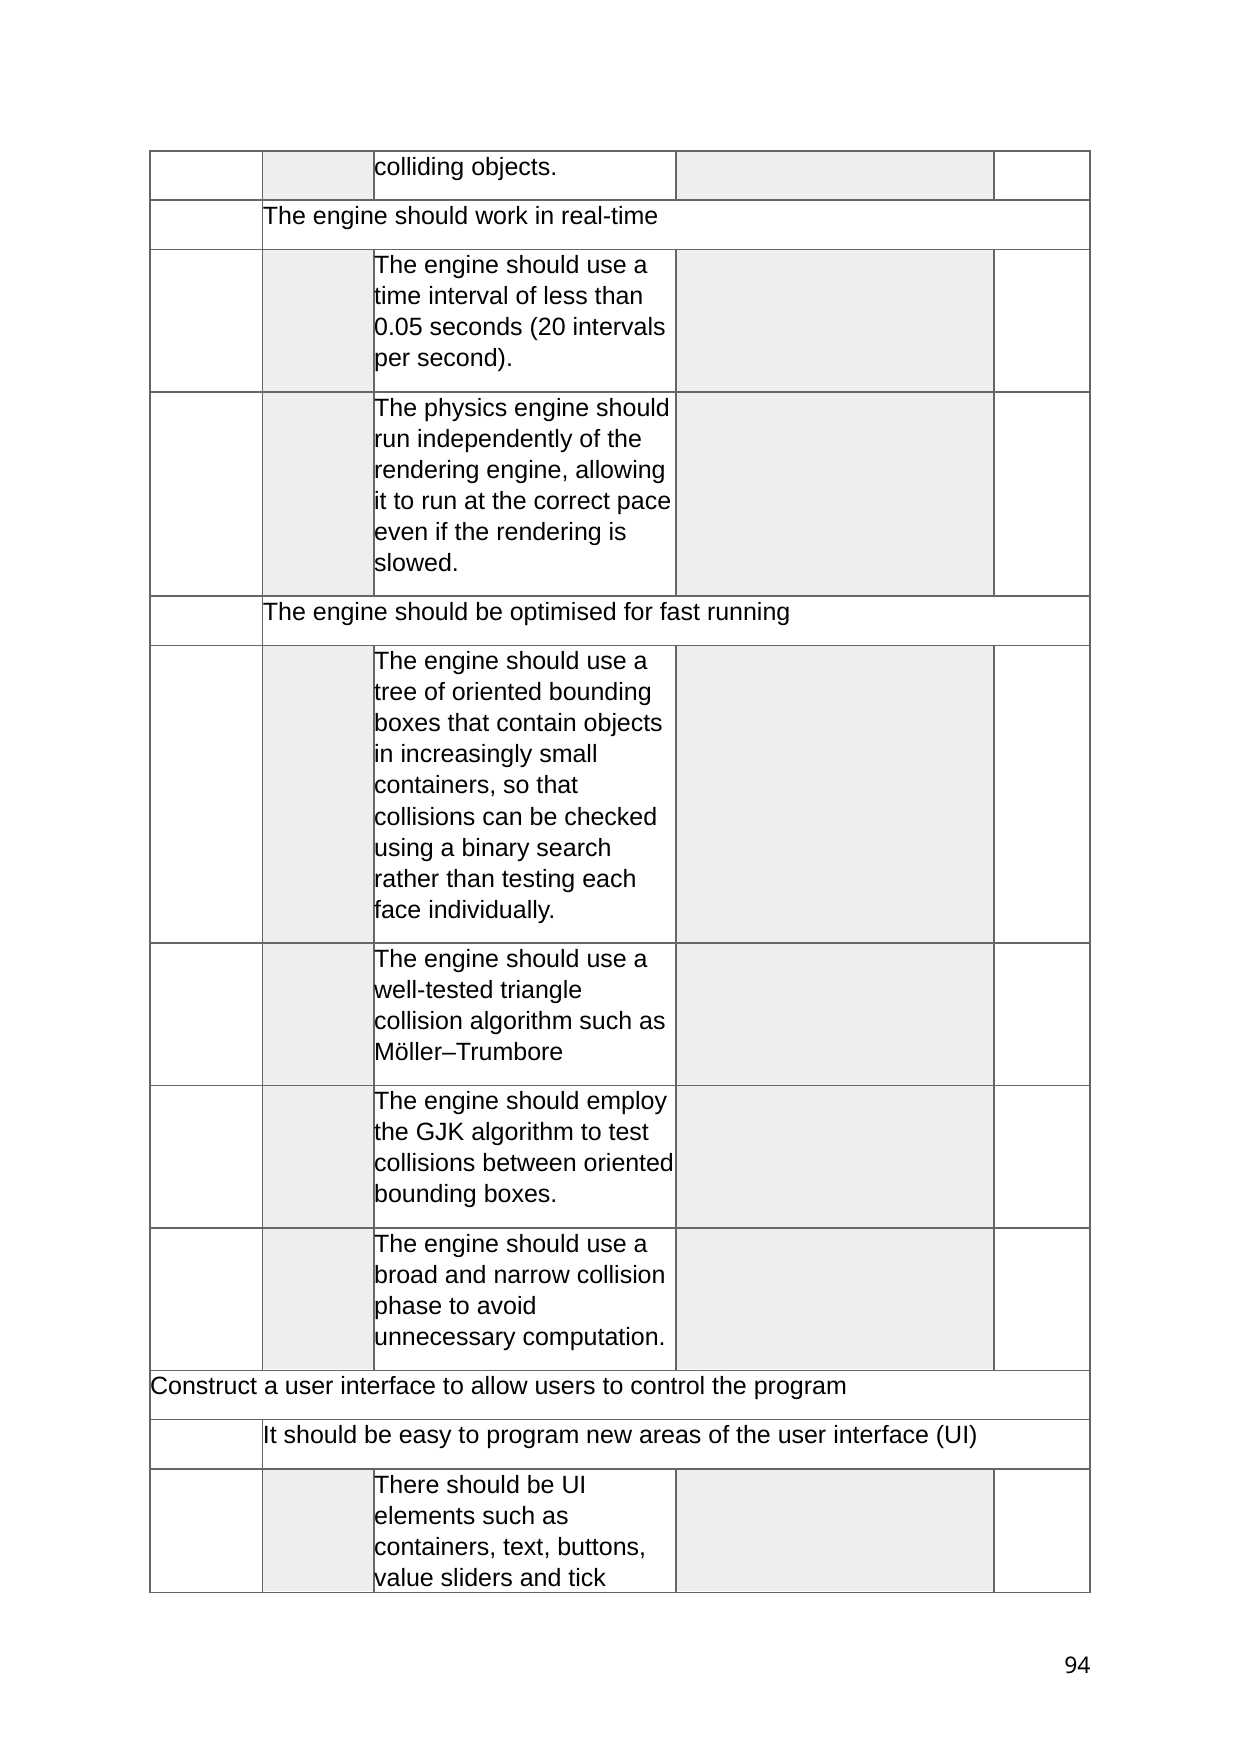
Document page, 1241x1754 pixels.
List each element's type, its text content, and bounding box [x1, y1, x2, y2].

table_cell [677, 393, 993, 595]
table_cell [995, 1229, 1089, 1369]
table_cell [151, 152, 262, 199]
table_cell [263, 250, 373, 391]
table_cell [151, 1086, 262, 1227]
table_cell [677, 1470, 993, 1591]
table_cell [151, 944, 262, 1085]
table_cell [677, 1229, 993, 1369]
table_cell [151, 597, 262, 645]
table_cell [151, 250, 262, 391]
table_cell [677, 152, 993, 199]
table_cell The engine should use a well-tested triangle collision algorithm such as Möller–Trumbore [375, 944, 675, 1085]
table_cell [995, 250, 1089, 391]
table_cell [677, 1086, 993, 1227]
table_cell [263, 1086, 373, 1227]
table_cell [263, 646, 373, 942]
table_cell The engine should work in real-time [263, 201, 1089, 248]
table_cell The engine should be optimised for fast running [263, 597, 1089, 645]
table_cell [677, 944, 993, 1085]
table_cell [995, 1470, 1089, 1591]
table_cell [263, 1229, 373, 1369]
table_cell [263, 152, 373, 199]
table_cell Construct a user interface to allow users to control the program [151, 1371, 1089, 1419]
table_cell The engine should use a broad and narrow collision phase to avoid unnecessary computation. [375, 1229, 675, 1369]
table_cell [151, 646, 262, 942]
table_cell [995, 393, 1089, 595]
table_cell [263, 944, 373, 1085]
table_cell The engine should employ the GJK algorithm to test collisions between oriented bounding boxes. [375, 1086, 675, 1227]
table_cell There should be UI elements such as containers, text, buttons, value sliders and tick [375, 1470, 675, 1591]
table_cell [677, 646, 993, 942]
table_cell [151, 1470, 262, 1591]
table_cell [151, 1229, 262, 1369]
table_cell [151, 1420, 262, 1468]
table_cell colliding objects. [375, 152, 675, 199]
table_cell [263, 1470, 373, 1591]
table_cell [995, 944, 1089, 1085]
table_cell [263, 393, 373, 595]
table_cell [151, 393, 262, 595]
table_cell The engine should use a tree of oriented bounding boxes that contain objects in increasingly small containers, so that collisions can be checked using a binary search rather than testing each face individually. [375, 646, 675, 942]
table_cell [995, 646, 1089, 942]
table_cell The engine should use a time interval of less than 0.05 seconds (20 intervals per second). [375, 250, 675, 391]
table_cell The physics engine should run independently of the rendering engine, allowing it to run at the correct pace even if the rendering is slowed. [375, 393, 675, 595]
table_cell It should be easy to program new areas of the user interface (UI) [263, 1420, 1089, 1468]
table_cell [151, 201, 262, 248]
table_cell [995, 1086, 1089, 1227]
table_cell [995, 152, 1089, 199]
table_cell [677, 250, 993, 391]
